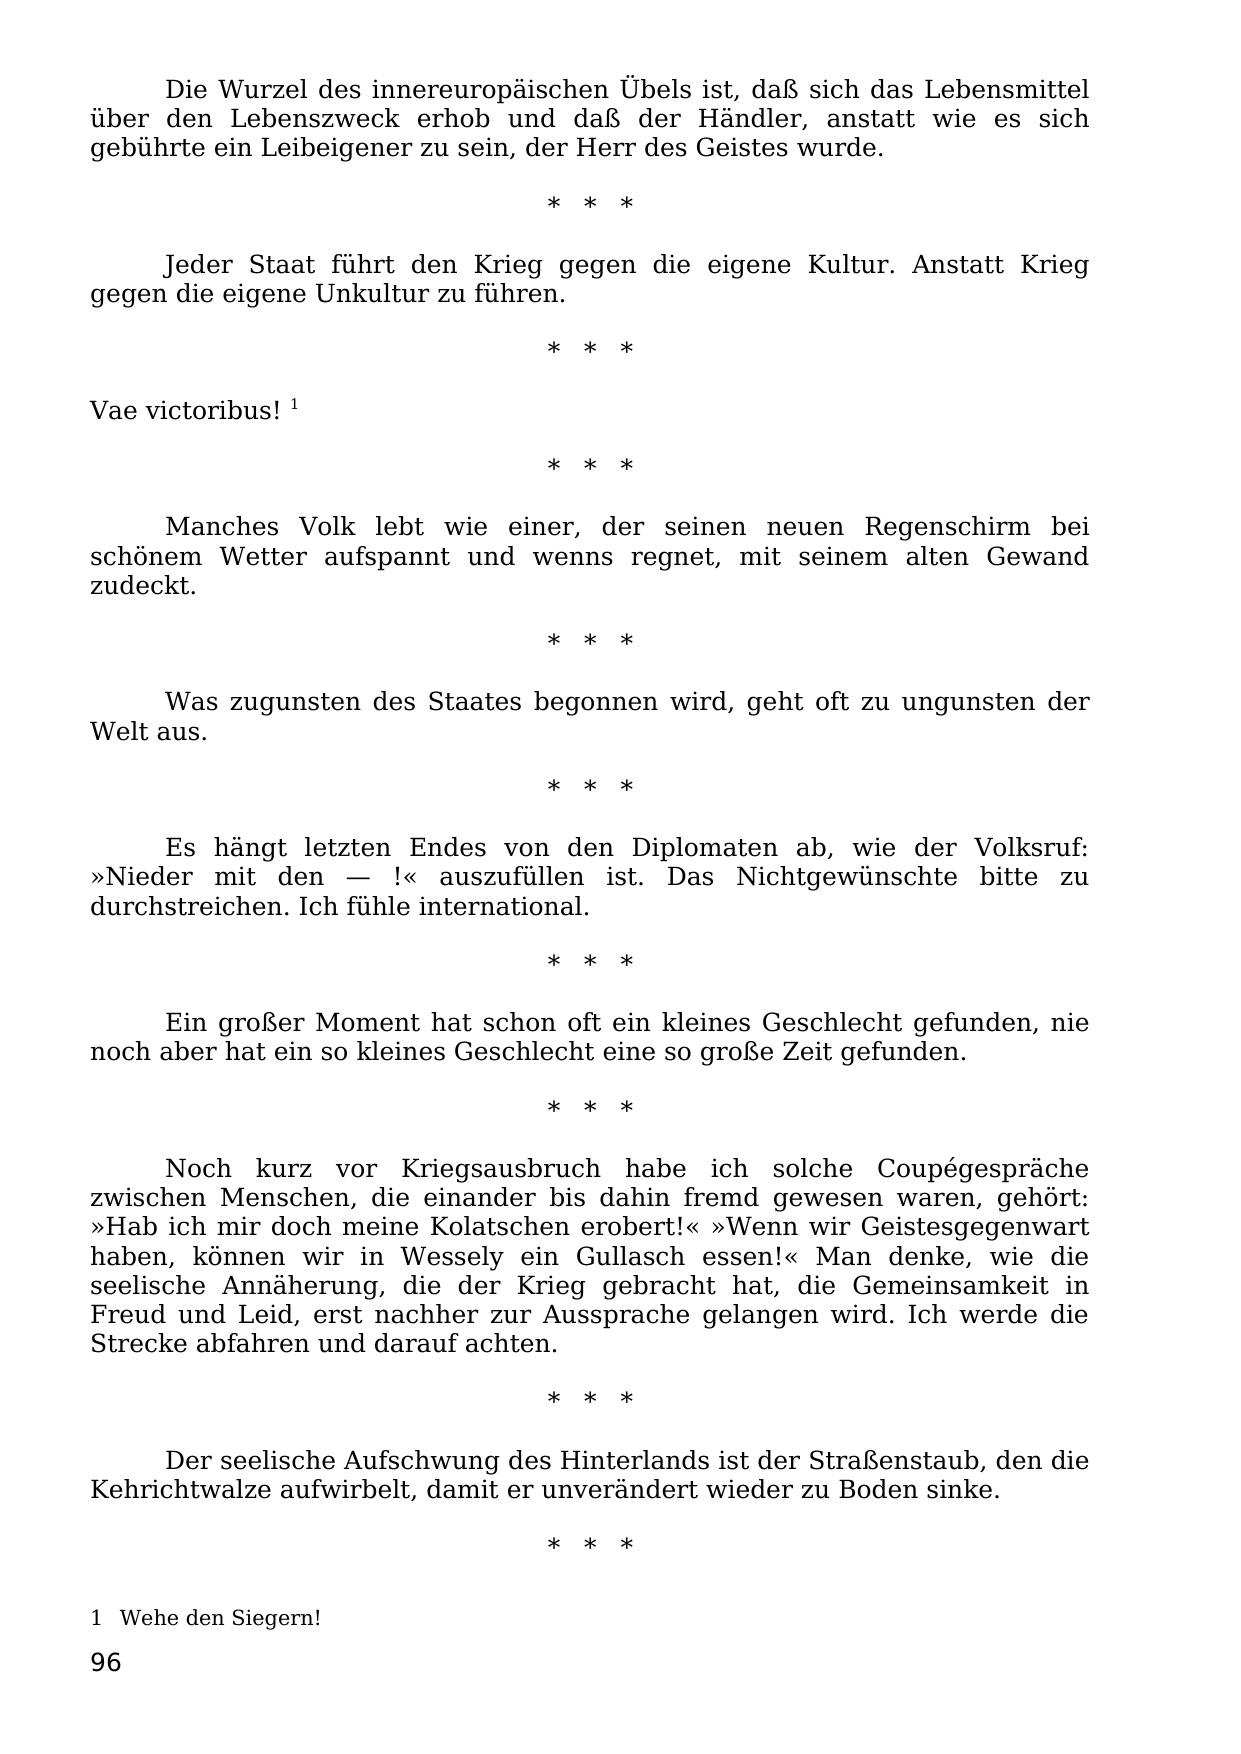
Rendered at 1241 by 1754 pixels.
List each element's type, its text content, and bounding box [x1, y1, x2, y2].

text * * * [90, 337, 1091, 367]
text Ein großer Moment hat schon oft ein kleines Geschlecht gefunden, nie noch aber hat ein so kleines Geschlecht eine so große Zeit gefunden. [90, 1008, 1091, 1067]
text Wehe den Siegern! [90, 1606, 1091, 1631]
text Jeder Staat führt den Krieg gegen die eigene Kultur. Anstatt Krieg gegen die eigene Unkultur zu führen. [90, 250, 1091, 308]
text * * * [90, 1533, 1091, 1562]
text * * * [90, 1387, 1091, 1417]
text Der seelische Aufschwung des Hinterlands ist der Straßenstaub, den die Kehrichtwalze aufwirbelt, damit er unverändert wieder zu Boden sinke. [90, 1446, 1091, 1504]
text Die Wurzel des innereuropäischen Übels ist, daß sich das Lebensmittel über den Lebenszweck erhob und daß der Händler, anstatt wie es sich gebührte ein Leibeigener zu sein, der Herr des Geistes wurde. [90, 75, 1091, 162]
text Manches Volk lebt wie einer, der seinen neuen Regenschirm bei schönem Wetter aufspannt und wenns regnet, mit seinem alten Gewand zudeckt. [90, 512, 1091, 600]
text * * * [90, 454, 1091, 483]
text * * * [90, 775, 1091, 804]
text * * * [90, 629, 1091, 658]
text Was zugunsten des Staates begonnen wird, geht oft zu ungunsten der Welt aus. [90, 687, 1091, 746]
text Noch kurz vor Kriegsausbruch habe ich solche Coupégespräche zwischen Menschen, die einander bis dahin fremd gewesen waren, gehört: »Hab ich mir doch meine Kolatschen erobert!« »Wenn wir Geistesgegenwart haben, können wir in Wessely ein Gullasch essen!« Man denke, wie die seelische Annäherung, die der Krieg gebracht hat, die Gemeinsamkeit in Freud und Leid, erst nachher zur Aussprache gelangen wird. Ich werde die Strecke abfahren und darauf achten. [90, 1154, 1091, 1358]
text * * * [90, 1096, 1091, 1125]
text * * * [90, 950, 1091, 979]
text * * * [90, 192, 1091, 221]
text Vae victoribus! [90, 396, 1091, 425]
text Es hängt letzten Endes von den Diplomaten ab, wie der Volksruf: »Nieder mit den — !« auszufüllen ist. Das Nichtgewünschte bitte zu durchstreichen. Ich fühle international. [90, 833, 1091, 921]
